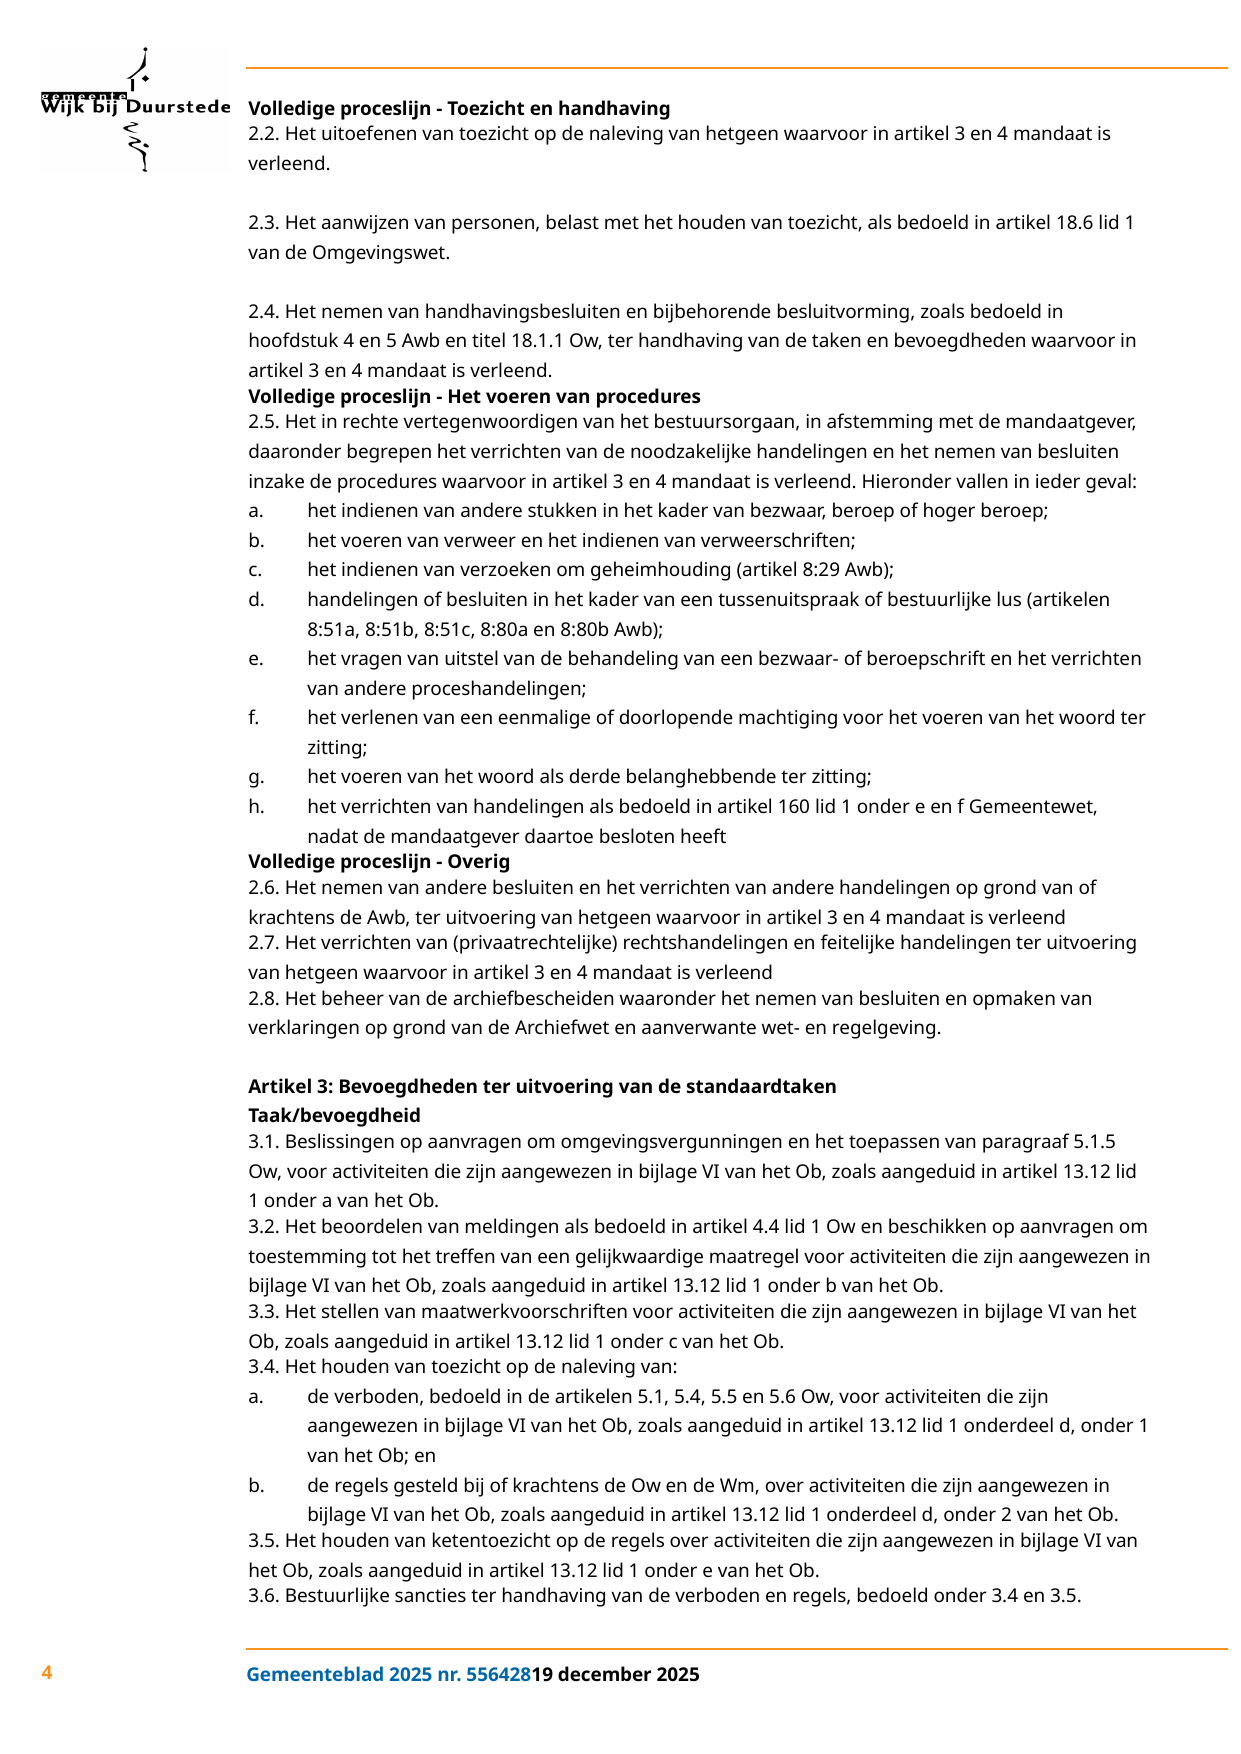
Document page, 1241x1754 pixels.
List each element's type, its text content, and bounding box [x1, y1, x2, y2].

table_cell 3.1. Beslissingen op aanvragen om omgevingsvergunningen en het toepassen van paragraaf 5.1.5 Ow, voor activiteiten die zijn aangewezen in bijlage VI van het Ob, zoals aangeduid in artikel 13.12 lid 1 onder a van het Ob. [248, 1129, 1152, 1213]
text Artikel 3: Bevoegdheden ter uitvoering van de standaardtaken [248, 1073, 1152, 1099]
table_cell 3.4. Het houden van toezicht op de naleving van: de verboden, bedoeld in de artikelen 5.1, 5.4, 5.5 en 5.6 Ow, voor activiteiten die zijn aangewezen in bijlage VI van het Ob, zoals aangeduid in artikel 13.12 lid 1 onderdeel d, onder 1 van het Ob; en de regels gesteld bij of krachtens de Ow en de Wm, over activiteiten die zijn aangewezen in bijlage VI van het Ob, zoals aangeduid in artikel 13.12 lid 1 onderdeel d, onder 2 van het Ob. [248, 1354, 1152, 1527]
table_cell 3.6. Bestuurlijke sancties ter handhaving van de verboden en regels, bedoeld onder 3.4 en 3.5. [248, 1583, 1152, 1608]
table_cell Volledige proceslijn - Het voeren van procedures [248, 383, 1152, 409]
table_cell 2.5. Het in rechte vertegenwoordigen van het bestuursorgaan, in afstemming met de mandaatgever, daaronder begrepen het verrichten van de noodzakelijke handelingen en het nemen van besluiten inzake de procedures waarvoor in artikel 3 en 4 mandaat is verleend. Hieronder vallen in ieder geval: het indienen van andere stukken in het kader van bezwaar, beroep of hoger beroep; het voeren van verweer en het indienen van verweerschriften; het indienen van verzoeken om geheimhouding (artikel 8:29 Awb); handelingen of besluiten in het kader van een tussenuitspraak of bestuurlijke lus (artikelen 8:51a, 8:51b, 8:51c, 8:80a en 8:80b Awb); het vragen van uitstel van de behandeling van een bezwaar- of beroepschrift en het verrichten van andere proceshandelingen; het verlenen van een eenmalige of doorlopende machtiging voor het voeren van het woord ter zitting; het voeren van het woord als derde belanghebbende ter zitting; het verrichten van handelingen als bedoeld in artikel 160 lid 1 onder e en f Gemeentewet, nadat de mandaatgever daartoe besloten heeft [248, 409, 1152, 848]
table_cell 2.8. Het beheer van de archiefbescheiden waaronder het nemen van besluiten en opmaken van verklaringen op grond van de Archiefwet en aanverwante wet- en regelgeving. [248, 985, 1152, 1040]
table_cell Volledige proceslijn - Overig [248, 849, 1152, 874]
table_cell 3.2. Het beoordelen van meldingen als bedoeld in artikel 4.4 lid 1 Ow en beschikken op aanvragen om toestemming tot het treffen van een gelijkwaardige maatregel voor activiteiten die zijn aangewezen in bijlage VI van het Ob, zoals aangeduid in artikel 13.12 lid 1 onder b van het Ob. [248, 1213, 1152, 1298]
picture [41, 47, 231, 172]
table_header Taak/bevoegdheid [248, 1103, 1152, 1128]
table_cell 2.2. Het uitoefenen van toezicht op de naleving van hetgeen waarvoor in artikel 3 en 4 mandaat is verleend. 2.3. Het aanwijzen van personen, belast met het houden van toezicht, als bedoeld in artikel 18.6 lid 1 van de Omgevingswet. 2.4. Het nemen van handhavingsbesluiten en bijbehorende besluitvorming, zoals bedoeld in hoofdstuk 4 en 5 Awb en titel 18.1.1 Ow, ter handhaving van de taken en bevoegdheden waarvoor in artikel 3 en 4 mandaat is verleend. [248, 121, 1152, 383]
table_cell 3.5. Het houden van ketentoezicht op de regels over activiteiten die zijn aangewezen in bijlage VI van het Ob, zoals aangeduid in artikel 13.12 lid 1 onder e van het Ob. [248, 1527, 1152, 1582]
table_cell 3.3. Het stellen van maatwerkvoorschriften voor activiteiten die zijn aangewezen in bijlage VI van het Ob, zoals aangeduid in artikel 13.12 lid 1 onder c van het Ob. [248, 1298, 1152, 1353]
table_cell 2.7. Het verrichten van (privaatrechtelijke) rechtshandelingen en feitelijke handelingen ter uitvoering van hetgeen waarvoor in artikel 3 en 4 mandaat is verleend [248, 930, 1152, 985]
table_header Volledige proceslijn - Toezicht en handhaving [248, 95, 1152, 121]
table_cell 2.6. Het nemen van andere besluiten en het verrichten van andere handelingen op grond van of krachtens de Awb, ter uitvoering van hetgeen waarvoor in artikel 3 en 4 mandaat is verleend [248, 874, 1152, 929]
